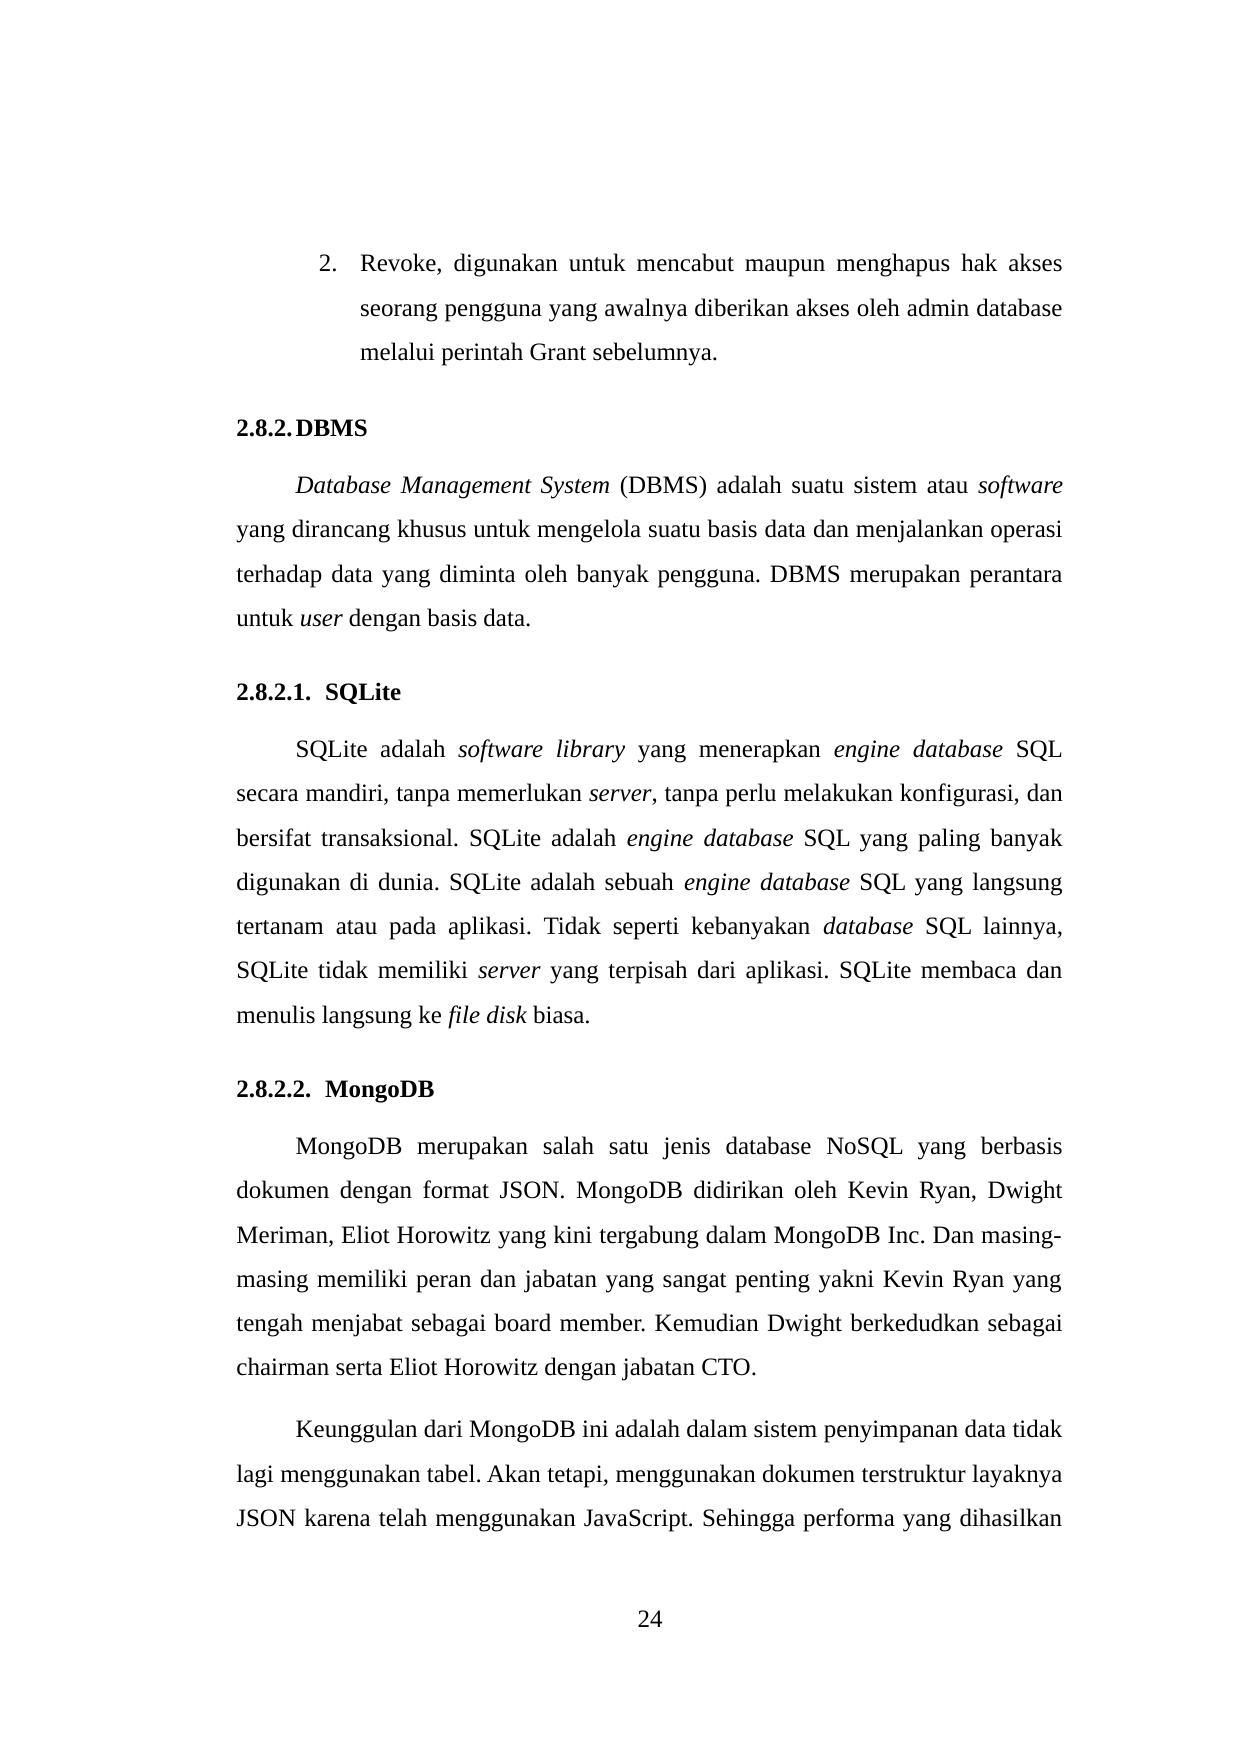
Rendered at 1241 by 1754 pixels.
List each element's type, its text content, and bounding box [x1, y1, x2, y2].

text SQLite adalah software library yang menerapkan engine database SQL secara mandiri, tanpa memerlukan server, tanpa perlu melakukan konfigurasi, dan bersifat transaksional. SQLite adalah engine database SQL yang paling banyak digunakan di dunia. SQLite adalah sebuah engine database SQL yang langsung tertanam atau pada aplikasi. Tidak seperti kebanyakan database SQL lainnya, SQLite tidak memiliki server yang terpisah dari aplikasi. SQLite membaca dan menulis langsung ke file disk biasa. [236, 722, 1063, 1032]
text Database Management System (DBMS) adalah suatu sistem atau software yang dirancang khusus untuk mengelola suatu basis data dan menjalankan operasi terhadap data yang diminta oleh banyak pengguna. DBMS merupakan perantara untuk user dengan basis data. [236, 458, 1063, 635]
subtitle DBMS [236, 401, 1063, 446]
subtitle SQLite [236, 665, 1063, 710]
text Keunggulan dari MongoDB ini adalah dalam sistem penyimpanan data tidak lagi menggunakan tabel. Akan tetapi, menggunakan dokumen terstruktur layaknya JSON karena telah menggunakan JavaScript. Sehingga performa yang dihasilkan [236, 1402, 1063, 1535]
subtitle MongoDB [236, 1062, 1063, 1107]
text MongoDB merupakan salah satu jenis database NoSQL yang berbasis dokumen dengan format JSON. MongoDB didirikan oleh Kevin Ryan, Dwight Meriman, Eliot Horowitz yang kini tergabung dalam MongoDB Inc. Dan masing-masing memiliki peran dan jabatan yang sangat penting yakni Kevin Ryan yang tengah menjabat sebagai board member. Kemudian Dwight berkedudkan sebagai chairman serta Eliot Horowitz dengan jabatan CTO. [236, 1119, 1063, 1385]
list Revoke, digunakan untuk mencabut maupun menghapus hak akses seorang pengguna yang awalnya diberikan akses oleh admin database melalui perintah Grant sebelumnya. [319, 236, 1063, 369]
